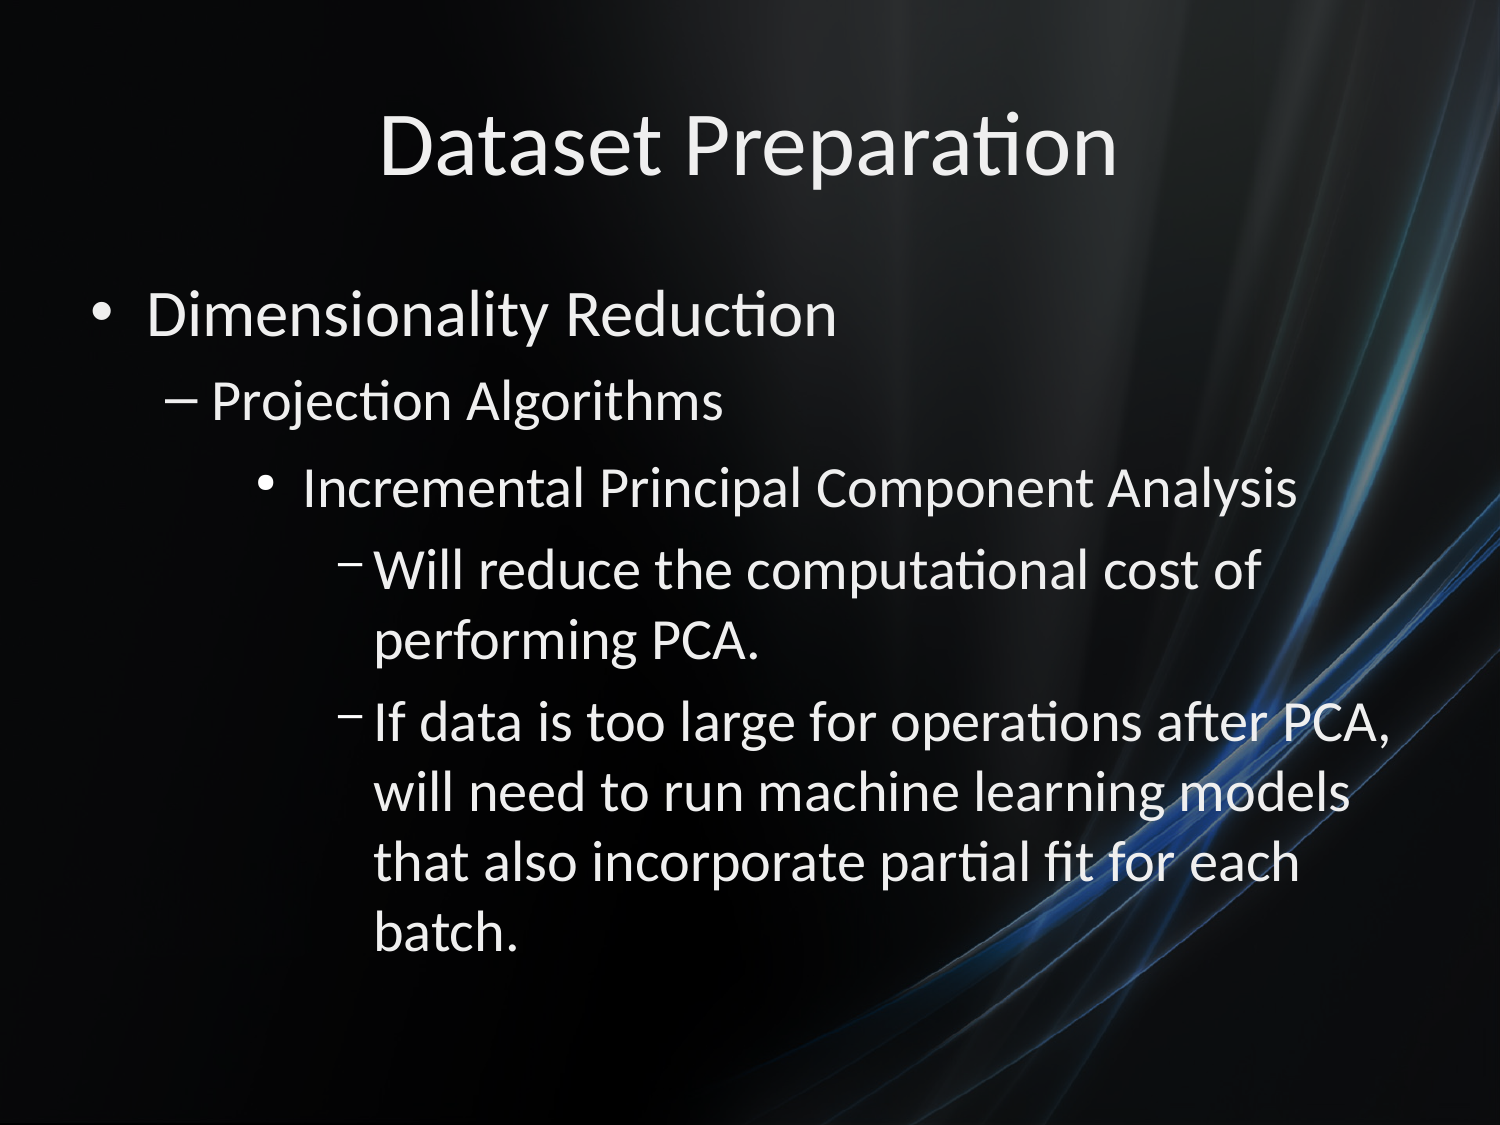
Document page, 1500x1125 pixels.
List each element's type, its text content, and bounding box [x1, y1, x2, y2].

list Dimensionality Reduction Projection Algorithms Incremental Principal Component Analysis Will reduce the computational cost of performing PCA. If data is too large for operations after PCA, will need to run machine learning models that also incorporate partial fit for each batch. [75, 262, 1425, 1005]
picture [0, 0, 1500, 1125]
title Dataset Preparation [75, 45, 1425, 233]
